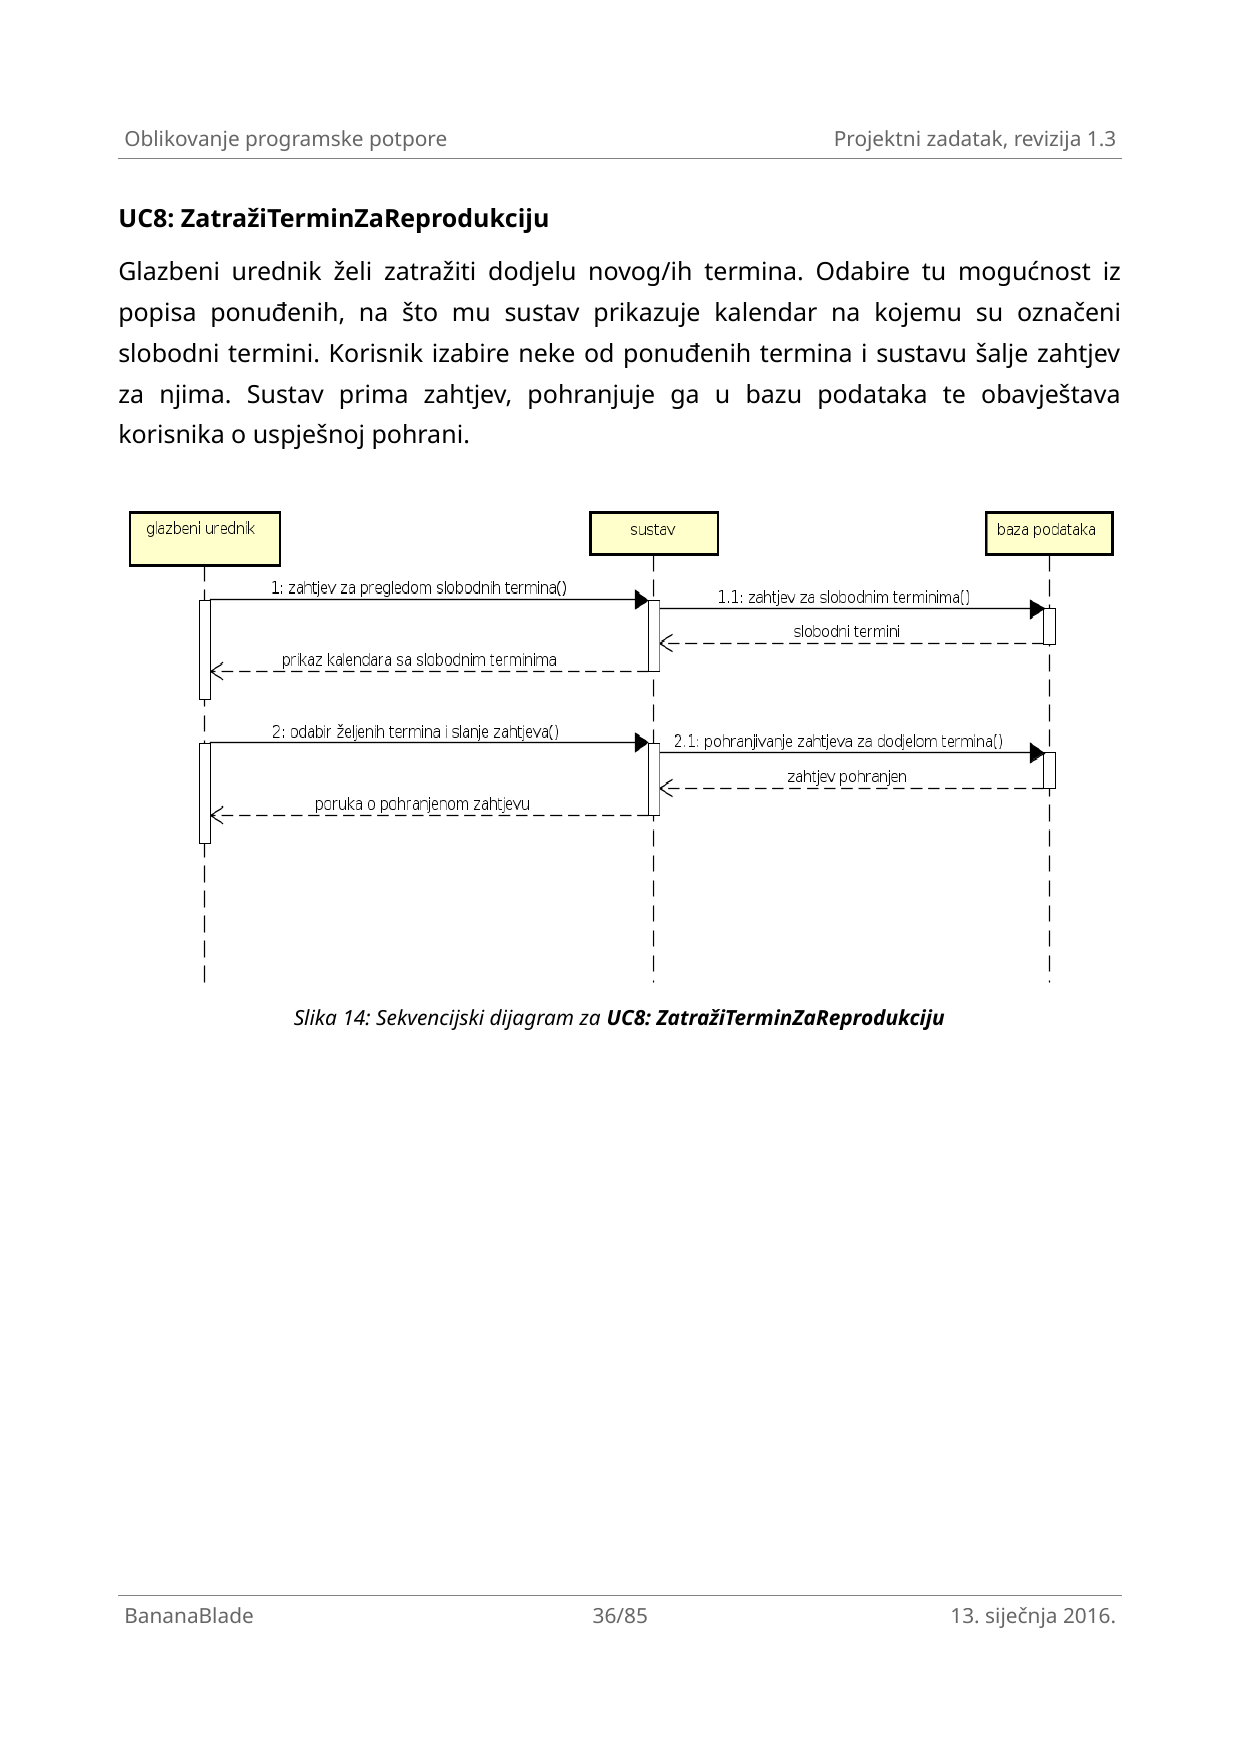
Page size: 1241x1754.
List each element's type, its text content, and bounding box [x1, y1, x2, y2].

text Glazbeni urednik želi zatražiti dodjelu novog/ih termina. Odabire tu mogućnost iz popisa ponuđenih, na što mu sustav prikazuje kalendar na kojemu su označeni slobodni termini. Korisnik izabire neke od ponuđenih termina i sustavu šalje zahtjev za njima. Sustav prima zahtjev, pohranjuje ga u bazu podataka te obavještava korisnika o uspješnoj pohrani. [118, 254, 1122, 451]
subtitle UC8: ZatražiTerminZaReprodukciju [118, 201, 1122, 234]
text Slika 14: Sekvencijski dijagram za UC8: ZatražiTerminZaReprodukciju [118, 997, 1122, 1031]
picture [118, 500, 1123, 997]
